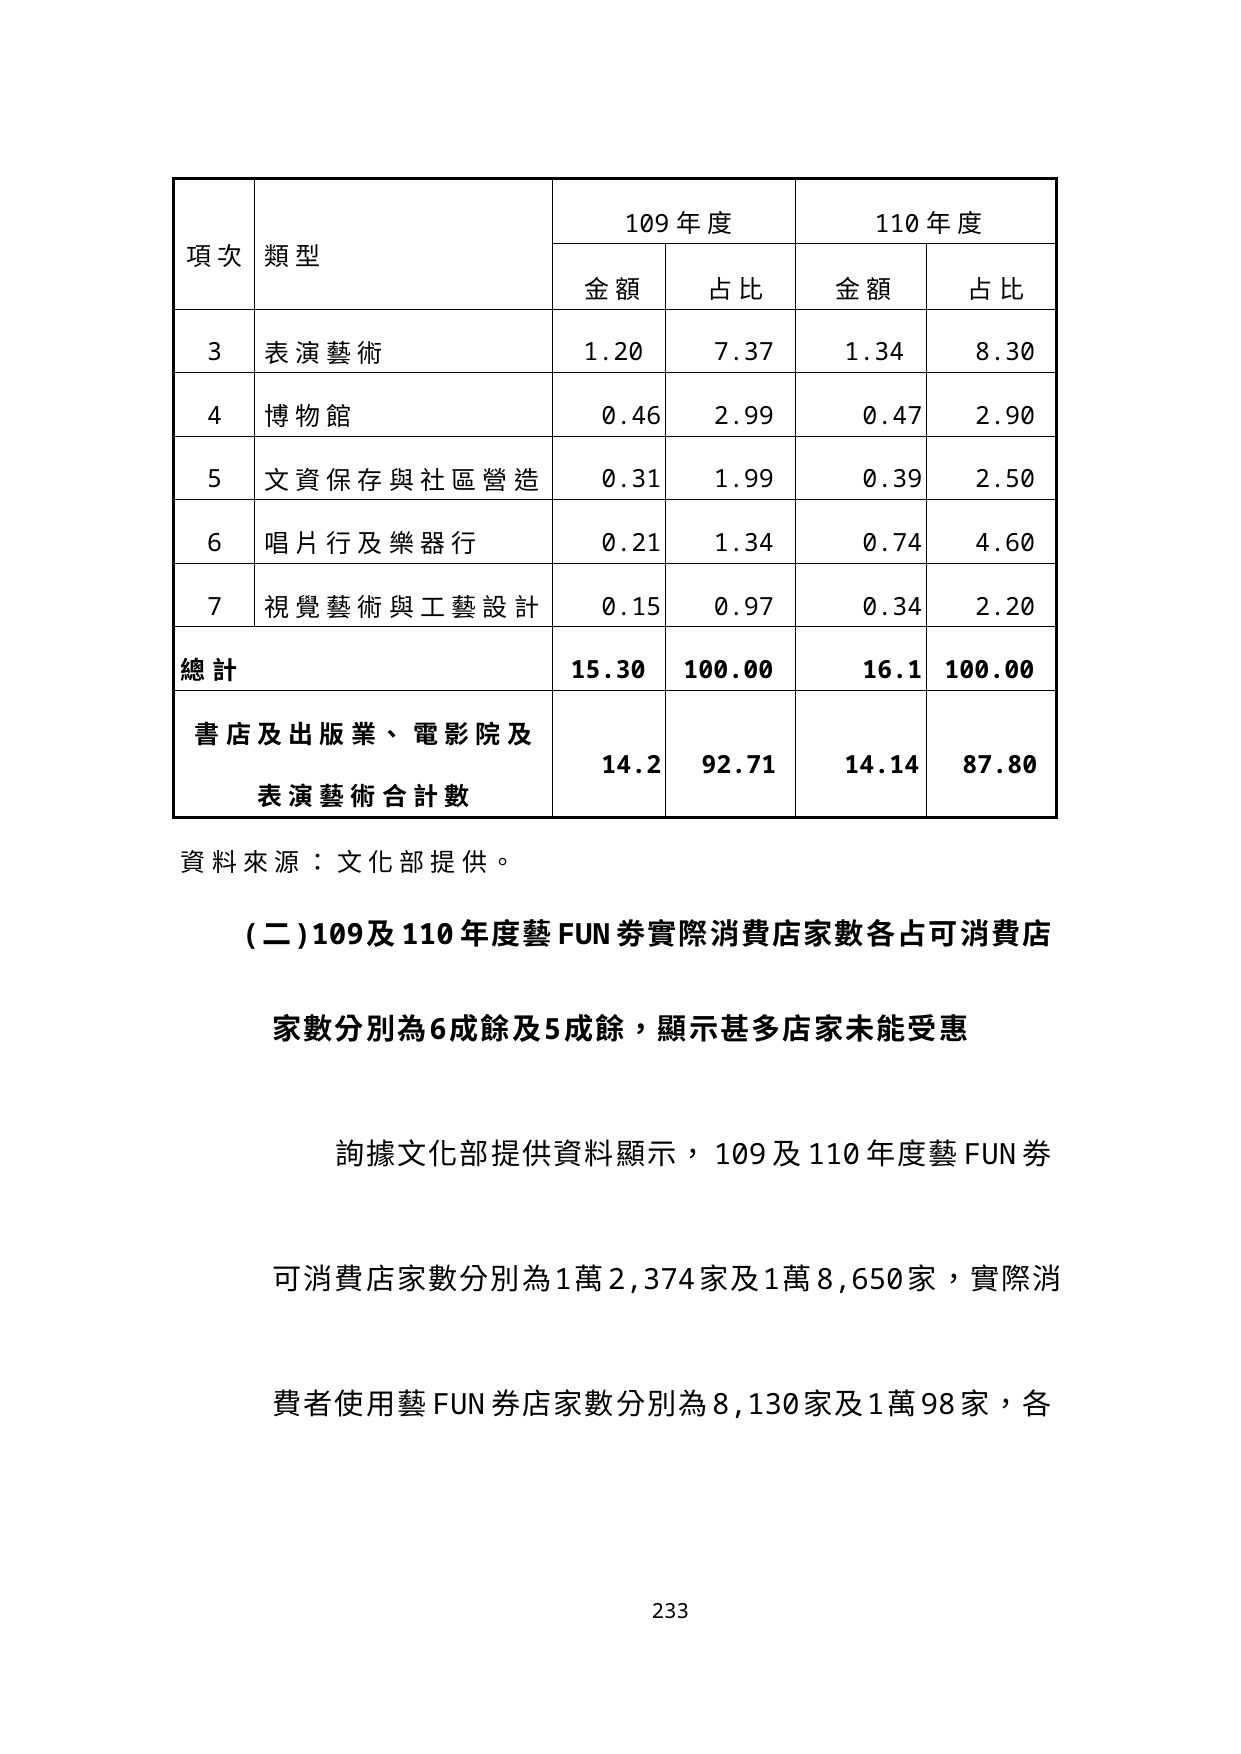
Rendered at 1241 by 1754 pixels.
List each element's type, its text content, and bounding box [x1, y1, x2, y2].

table_cell 14.14 [796, 691, 926, 816]
table_cell 6 [175, 500, 254, 563]
table_cell 金額 [796, 244, 926, 308]
table_cell 0.21 [553, 500, 665, 563]
table_cell 92.71 [666, 691, 795, 816]
table_cell 2.99 [666, 373, 795, 436]
table_cell 2.50 [927, 437, 1055, 499]
table_cell 2.90 [927, 373, 1055, 436]
table_cell 0.74 [796, 500, 926, 563]
table_cell 金額 [553, 244, 665, 308]
table_cell 7.37 [666, 310, 795, 372]
table_cell 唱片行及樂器行 [255, 500, 552, 563]
table_cell 文資保存與社區營造 [255, 437, 552, 499]
table_header 110年度 [796, 180, 1055, 243]
table_cell 14.2 [553, 691, 665, 816]
table_cell 3 [175, 310, 254, 372]
table_cell 0.34 [796, 564, 926, 626]
table_cell 0.39 [796, 437, 926, 499]
table_cell 1.20 [553, 310, 665, 372]
text 資料來源：文化部提供。 [177, 819, 1063, 881]
table_cell 100.00 [927, 627, 1055, 690]
table_cell 1.34 [796, 310, 926, 372]
table_cell 占比 [927, 244, 1055, 308]
table_cell 7 [175, 564, 254, 626]
table_cell 博物館 [255, 373, 552, 436]
table_header 項次 [175, 180, 254, 308]
table_cell 0.97 [666, 564, 795, 626]
table_cell 總計 [175, 627, 552, 690]
table_cell 0.15 [553, 564, 665, 626]
table_cell 0.31 [553, 437, 665, 499]
text (二)109及110年度藝FUN劵實際消費店家數各占可消費店家數分別為6成餘及5成餘，顯示甚多店家未能受惠 [236, 881, 1063, 1069]
table_cell 1.34 [666, 500, 795, 563]
table_cell 0.47 [796, 373, 926, 436]
table_cell 16.1 [796, 627, 926, 690]
table_header 類型 [255, 180, 552, 308]
table_cell 5 [175, 437, 254, 499]
table_cell 100.00 [666, 627, 795, 690]
table_cell 書店及出版業、電影院及表演藝術合計數 [175, 691, 552, 816]
table_cell 視覺藝術與工藝設計 [255, 564, 552, 626]
table_cell 表演藝術 [255, 310, 552, 372]
table_cell 8.30 [927, 310, 1055, 372]
text 詢據文化部提供資料顯示，109及110年度藝FUN劵可消費店家數分別為1萬2,374家及1萬8,650家，實際消費者使用藝FUN券店家數分別為8,130家及1萬98家，各 [266, 1069, 1063, 1444]
table_cell 87.80 [927, 691, 1055, 816]
table_cell 2.20 [927, 564, 1055, 626]
table_cell 4.60 [927, 500, 1055, 563]
table_cell 1.99 [666, 437, 795, 499]
table_cell 0.46 [553, 373, 665, 436]
table_header 109年度 [553, 180, 795, 243]
table_cell 4 [175, 373, 254, 436]
table_cell 15.30 [553, 627, 665, 690]
table_cell 占比 [666, 244, 795, 308]
